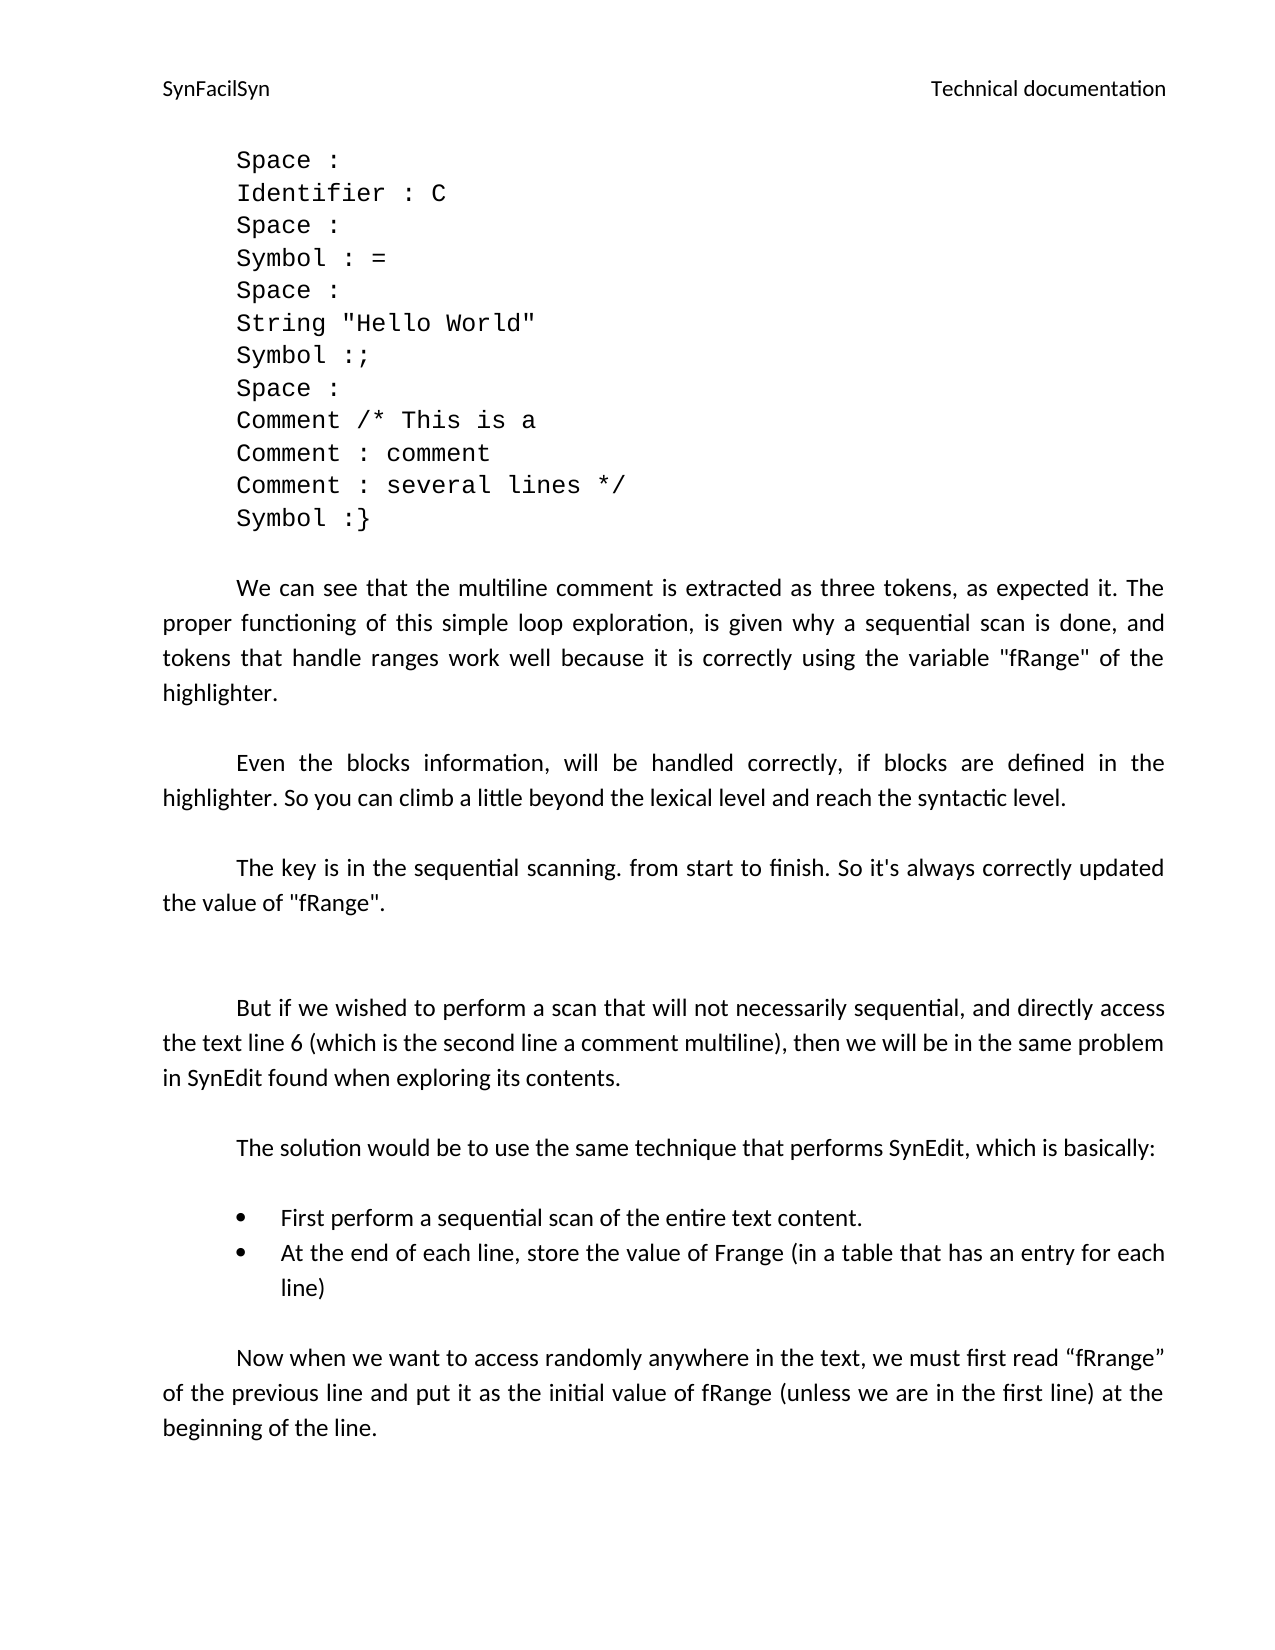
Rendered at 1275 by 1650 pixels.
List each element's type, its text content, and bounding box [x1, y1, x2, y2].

text Space : [162, 375, 1167, 403]
text Even the blocks information, will be handled correctly, if blocks are defined in the highlighter. So you can climb a little beyond the lexical level and reach the syntactic level. [162, 748, 1167, 813]
list First perform a sequential scan of the entire text content. [236, 1203, 1167, 1233]
text The key is in the sequential scanning. from start to finish. So it's always correctly updated the value of "fRange". [162, 853, 1167, 918]
text String "Hello World" [162, 310, 1167, 338]
text Comment : comment [162, 440, 1167, 468]
text The solution would be to use the same technique that performs SynEdit, which is basically: [162, 1133, 1167, 1163]
text But if we wished to perform a scan that will not necessarily sequential, and directly access the text line 6 (which is the second line a comment multiline), then we will be in the same problem in SynEdit found when exploring its contents. [162, 993, 1167, 1093]
text Symbol : = [162, 245, 1167, 273]
text Symbol :} [162, 505, 1167, 533]
text Now when we want to access randomly anywhere in the text, we must first read “fRrange” of the previous line and put it as the initial value of fRange (unless we are in the first line) at the beginning of the line. [162, 1343, 1167, 1443]
text Comment : several lines */ [162, 473, 1167, 501]
text Identifier : C [162, 180, 1167, 208]
text We can see that the multiline comment is extracted as three tokens, as expected it. The proper functioning of this simple loop exploration, is given why a sequential scan is done, and tokens that handle ranges work well because it is correctly using the variable "fRange" of the highlighter. [162, 573, 1167, 708]
text Space : [162, 213, 1167, 241]
text Space : [162, 278, 1167, 306]
text Symbol :; [162, 343, 1167, 371]
list At the end of each line, store the value of Frange (in a table that has an entry for each line) [236, 1238, 1167, 1303]
text Space : [162, 148, 1167, 176]
text Comment /* This is a [162, 408, 1167, 436]
